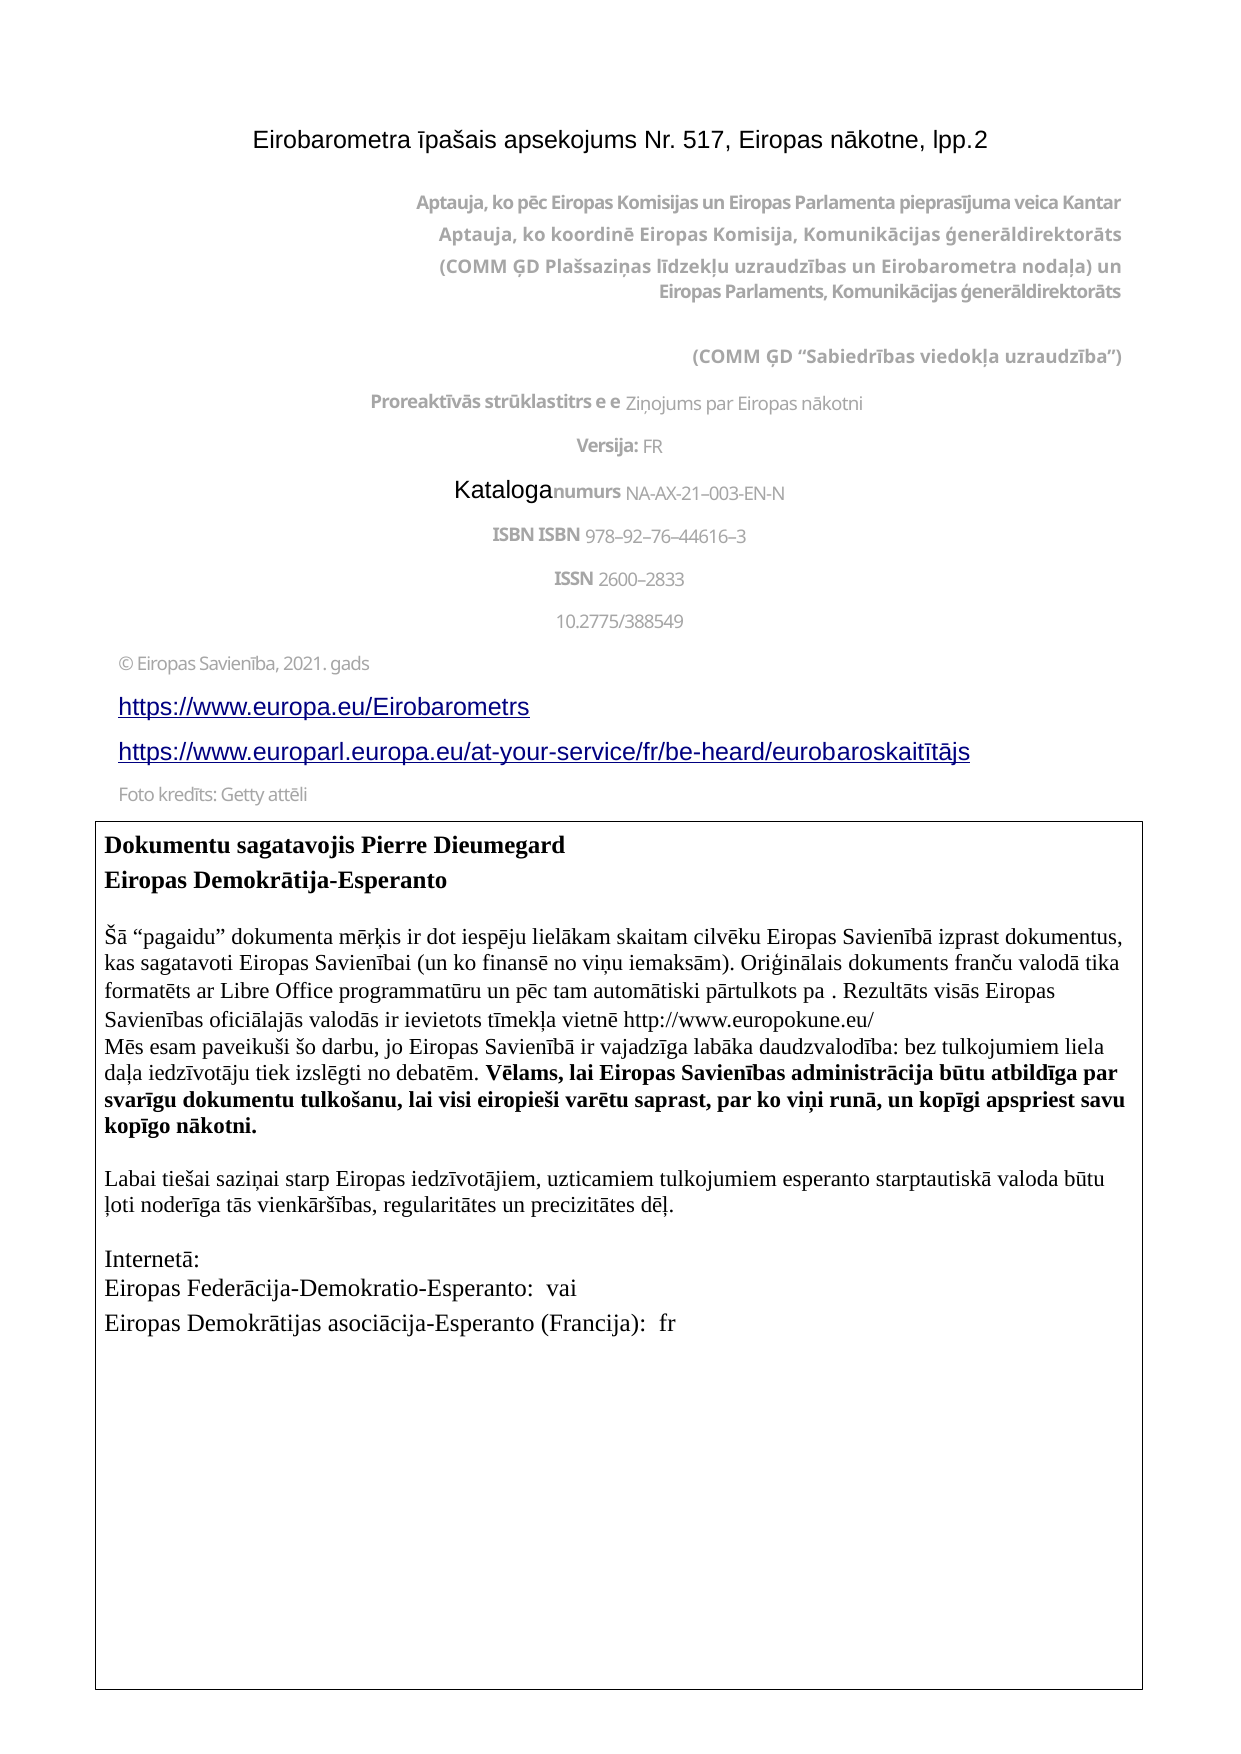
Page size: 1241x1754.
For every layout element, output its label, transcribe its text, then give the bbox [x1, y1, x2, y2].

text https://www.europa.eu/Eirobarometrs [118, 692, 1122, 720]
text ISBN ISBN 978–92–76–44616–3 [118, 522, 1122, 549]
text Versija: FR [118, 432, 1122, 459]
text © Eiropas Savienība, 2021. gads [118, 650, 1122, 675]
text (COMM ĢD Plašsaziņas līdzekļu uzraudzības un Eirobarometra nodaļa) un [118, 253, 1122, 279]
text Proreaktīvās strūklastitrs e e Ziņojums par Eiropas nākotni [118, 389, 1116, 416]
text 10.2775/388549 [118, 608, 1122, 634]
text https://www.europarl.europa.eu/at-your-service/fr/be-heard/eurobaroskaitītājs [118, 737, 1122, 765]
text ISSN 2600–2833 [118, 565, 1122, 592]
text (COMM ĢD “Sabiedrības viedokļa uzraudzība”) [118, 326, 1122, 372]
text Foto kredīts: Getty attēli [118, 782, 1122, 807]
text Kataloganumurs NA-AX-21–003-EN-N [118, 475, 1122, 505]
text Aptauja, ko pēc Eiropas Komisijas un Eiropas Parlamenta pieprasījuma veica Kantar [118, 189, 1122, 215]
text Aptauja, ko koordinē Eiropas Komisija, Komunikācijas ģenerāldirektorāts [118, 221, 1122, 247]
text Eiropas Parlaments, Komunikācijas ģenerāldirektorāts [118, 279, 1122, 304]
